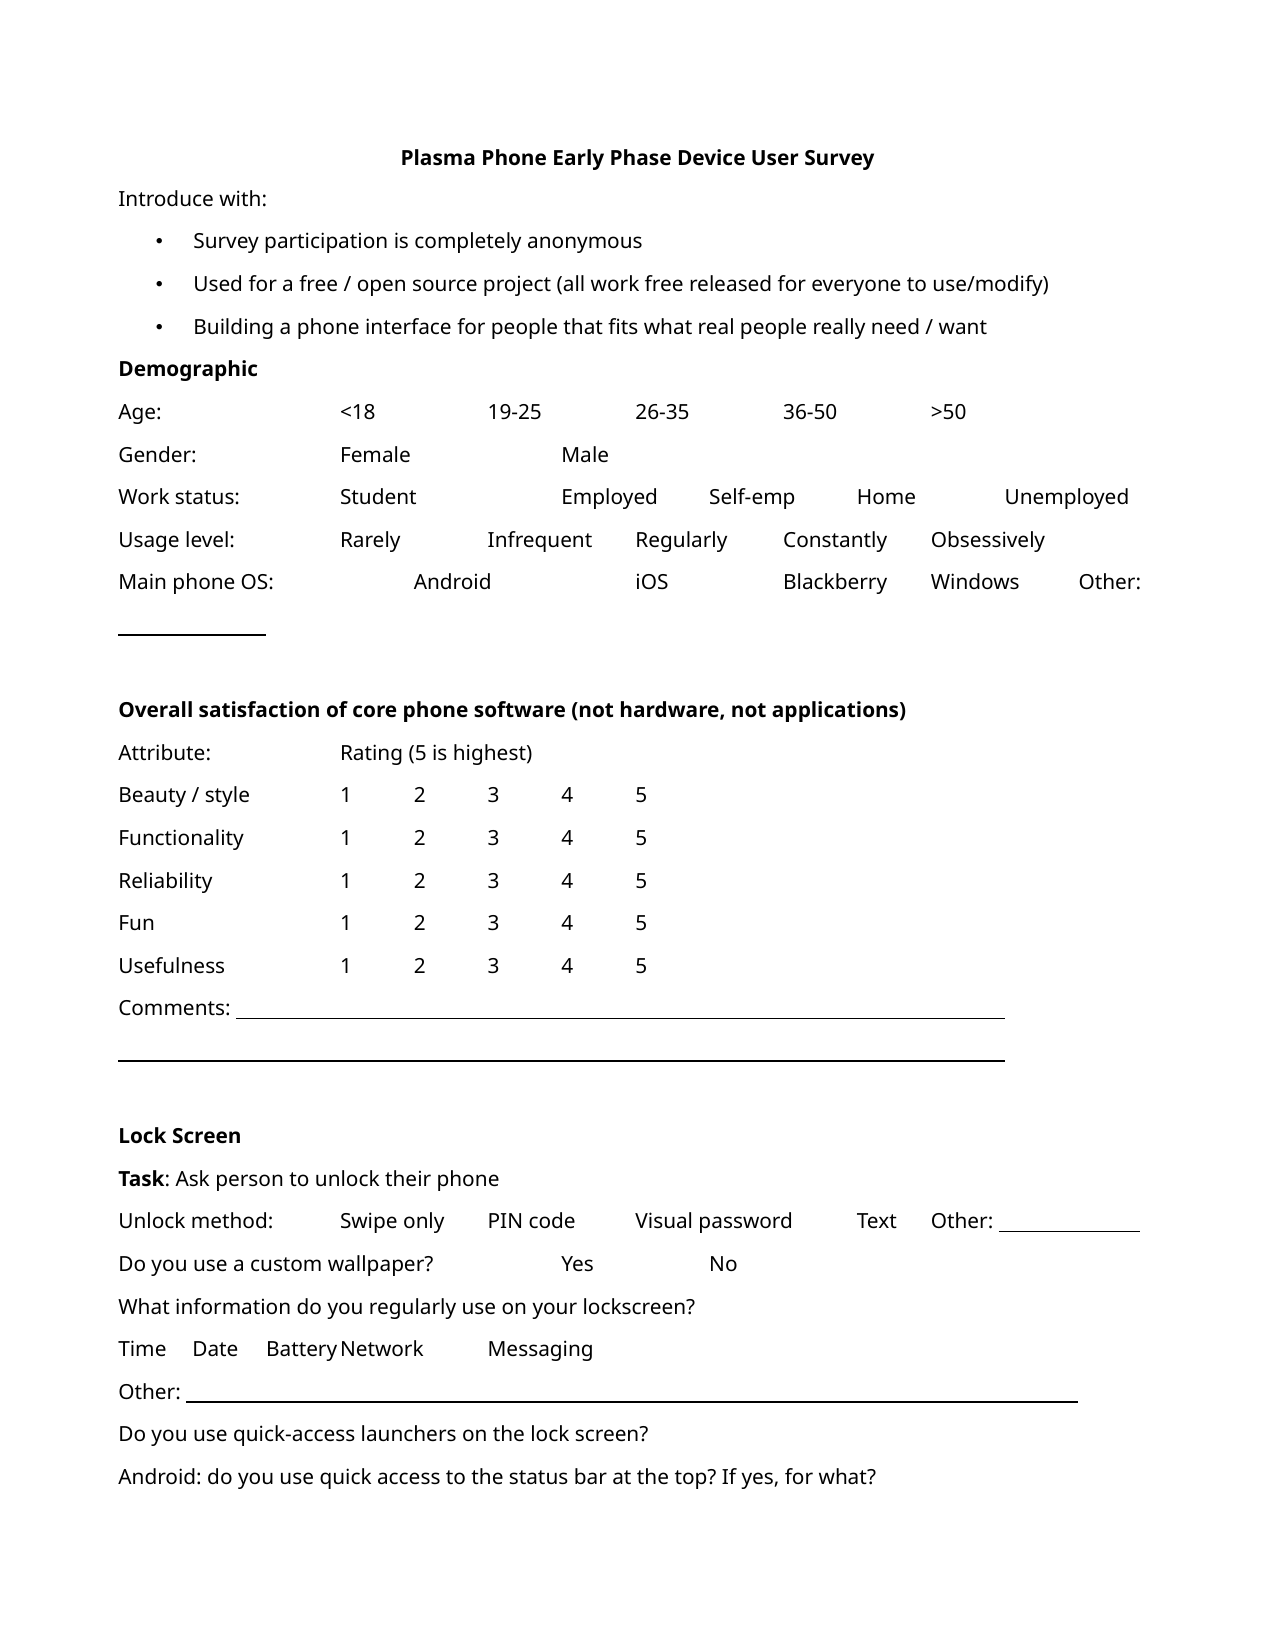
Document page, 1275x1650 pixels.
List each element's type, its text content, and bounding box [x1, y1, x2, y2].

text Demographic [118, 354, 1157, 383]
text Introduce with: [118, 184, 1157, 212]
text Lock Screen [118, 1121, 1157, 1150]
text Do you use quick-access launchers on the lock screen? [118, 1419, 1157, 1448]
text Other: [118, 1377, 1157, 1405]
text Attribute: Rating (5 is highest) [118, 738, 1157, 766]
text Usage level: Rarely Infrequent Regularly Constantly Obsessively [118, 525, 1157, 553]
text Functionality 1 2 3 4 5 [118, 823, 1157, 852]
text Beauty / style 1 2 3 4 5 [118, 781, 1157, 809]
text Main phone OS: Android iOS Blackberry Windows Other: [118, 567, 1157, 638]
text Gender: Female Male [118, 440, 1157, 468]
text Usefulness 1 2 3 4 5 [118, 951, 1157, 979]
text Comments: [118, 993, 1157, 1022]
text Do you use a custom wallpaper? Yes No [118, 1249, 1157, 1278]
text Overall satisfaction of core phone software (not hardware, not applications) [118, 695, 1157, 724]
text What information do you regularly use on your lockscreen? [118, 1292, 1157, 1320]
text Task: Ask person to unlock their phone [118, 1164, 1157, 1192]
text Reliability 1 2 3 4 5 [118, 866, 1157, 894]
list Used for a free / open source project (all work free released for everyone to use/modify) [156, 269, 1157, 298]
title Plasma Phone Early Phase Device User Survey [118, 143, 1157, 172]
list Survey participation is completely anonymous [156, 227, 1157, 255]
text Time Date Battery Network Messaging [118, 1334, 1157, 1363]
text Work status: Student Employed Self-emp Home Unemployed [118, 482, 1157, 511]
list Building a phone interface for people that fits what real people really need / want [156, 312, 1157, 340]
text Android: do you use quick access to the status bar at the top? If yes, for what? [118, 1462, 1157, 1491]
text Unlock method: Swipe only PIN code Visual password Text Other: [118, 1207, 1157, 1235]
text Fun 1 2 3 4 5 [118, 908, 1157, 937]
text Age: <18 19-25 26-35 36-50 >50 [118, 397, 1157, 426]
